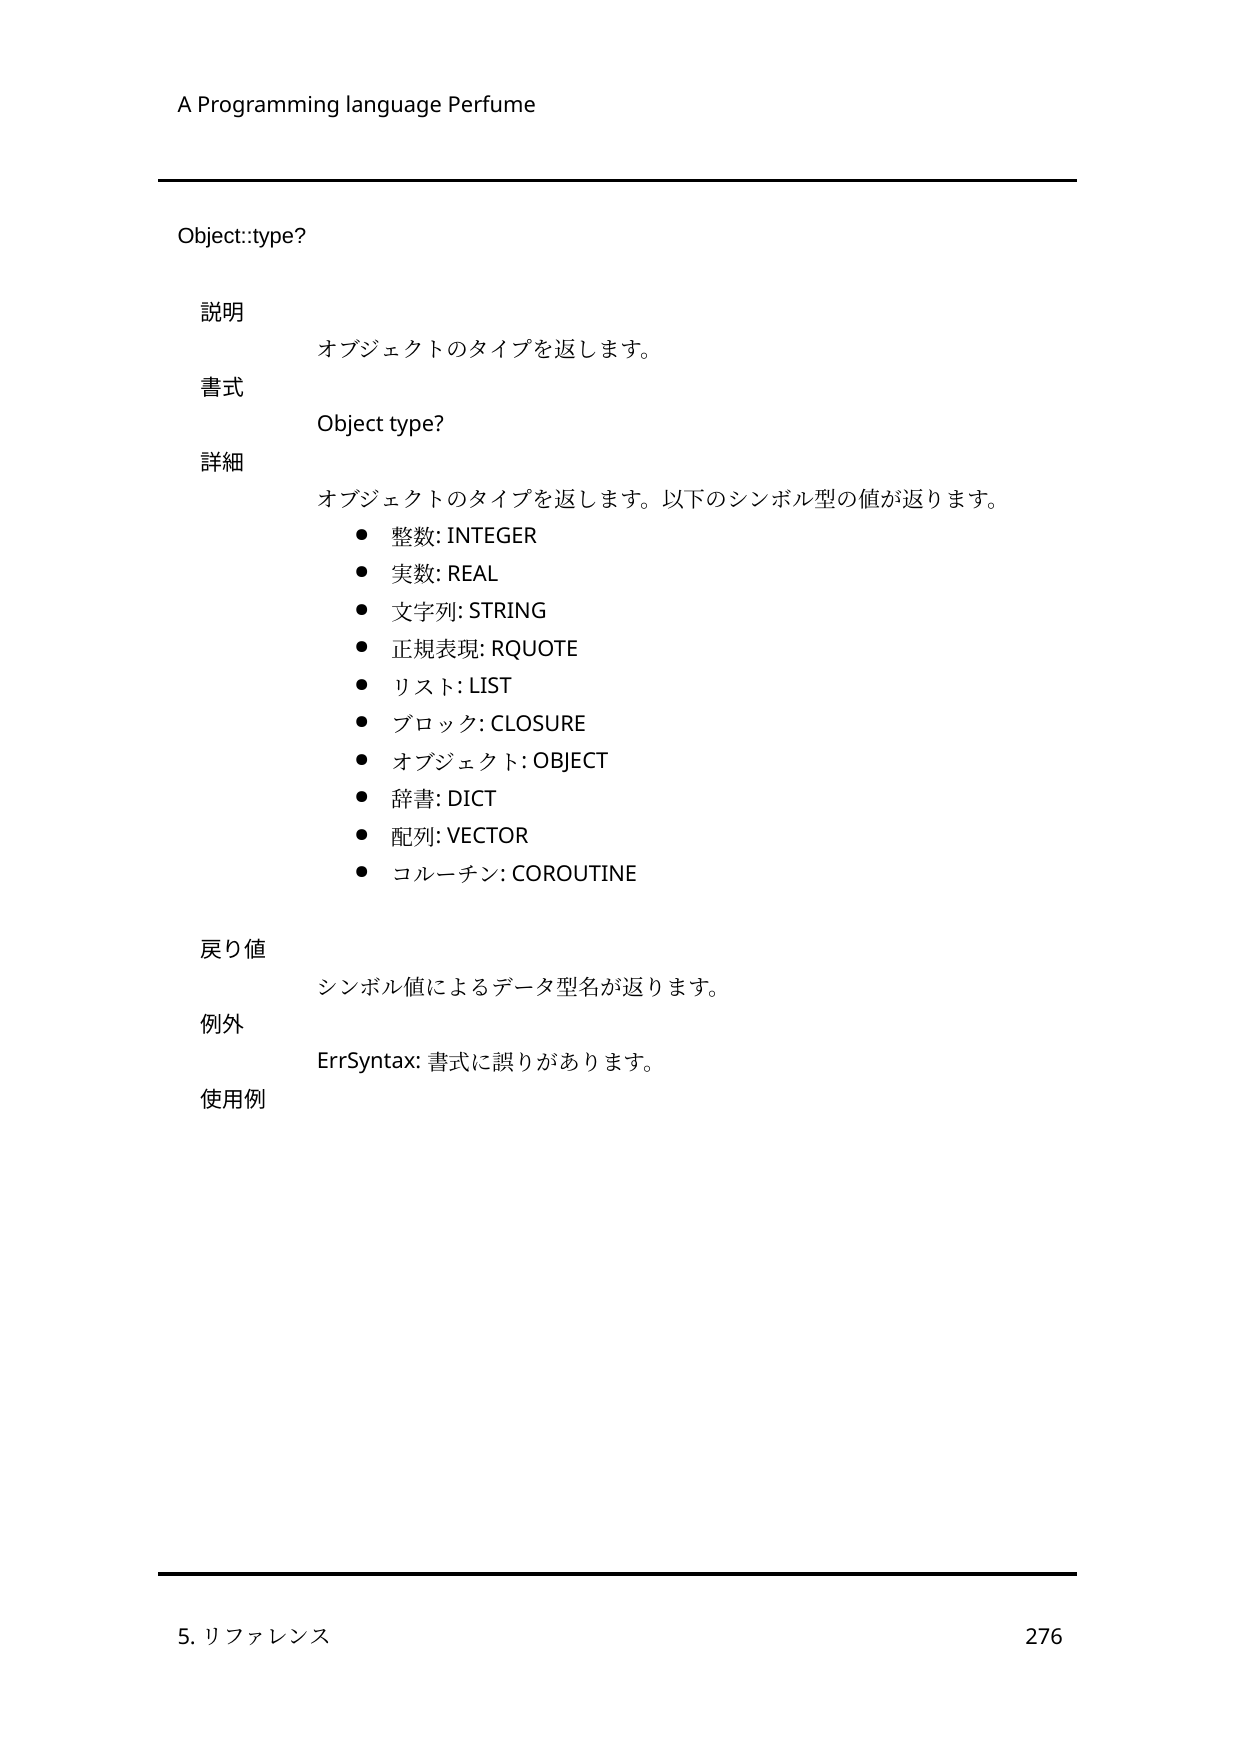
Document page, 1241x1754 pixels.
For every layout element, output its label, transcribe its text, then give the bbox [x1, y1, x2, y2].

table_cell ErrSyntax: 書式に誤りがあります。 [317, 1004, 1063, 1079]
table_cell シンボル値によるデータ型名が返ります。 [317, 904, 1063, 1004]
table_cell 戻り値 [200, 904, 317, 1004]
table_cell 詳細 [200, 442, 317, 904]
table_header 説明 [200, 292, 317, 367]
table_cell 例外 [200, 1004, 317, 1079]
table_cell 使用例 [200, 1079, 317, 1154]
table_cell Object type? [317, 367, 1063, 442]
table_cell [317, 1079, 1063, 1154]
subtitle Object::type? [177, 217, 1063, 254]
table_cell 書式 [200, 367, 317, 442]
table_cell オブジェクトのタイプを返します。以下のシンボル型の値が返ります。 整数: INTEGER 実数: REAL 文字列: STRING 正規表現: RQUOTE リスト: LIST ブロック: CLOSURE オブジェクト: OBJECT 辞書: DICT 配列: VECTOR コルーチン: COROUTINE [317, 442, 1063, 904]
table_header オブジェクトのタイプを返します。 [317, 292, 1063, 367]
